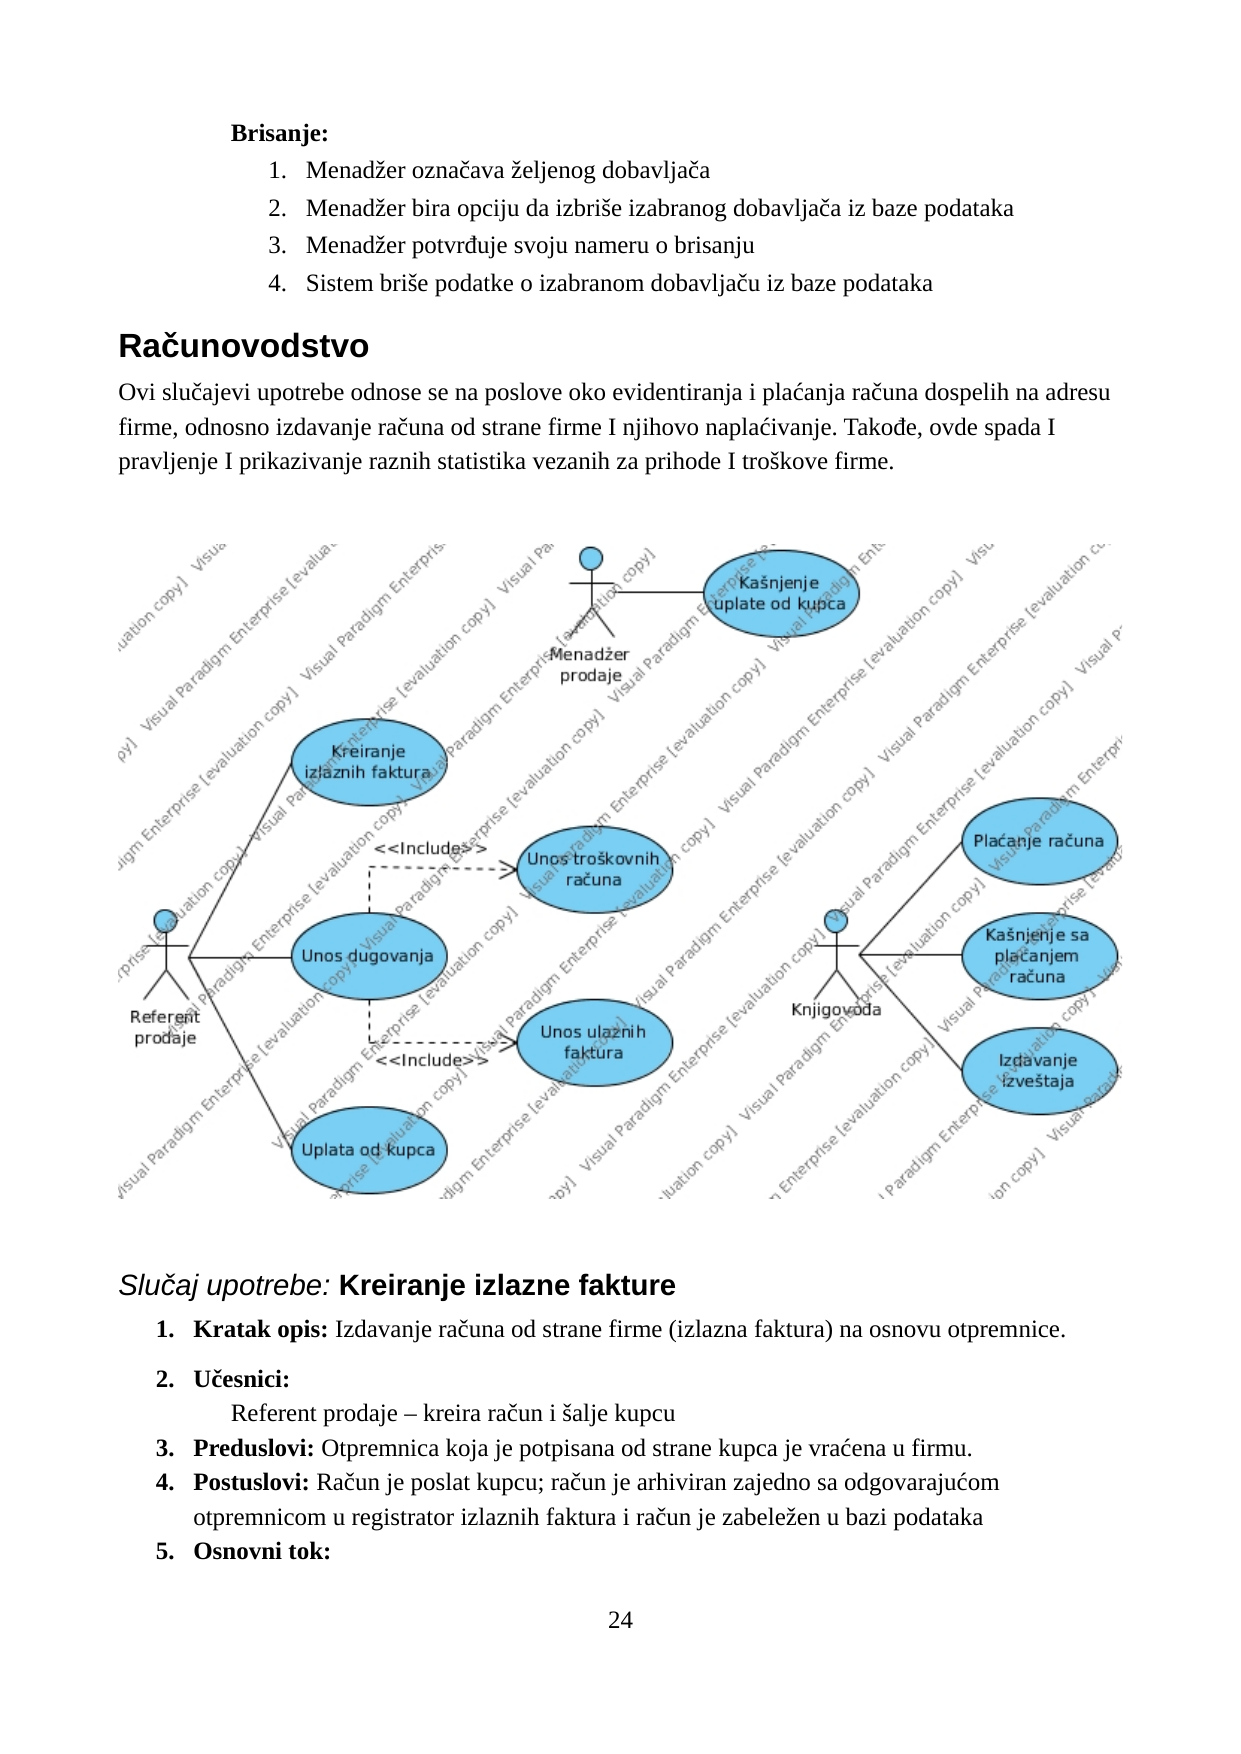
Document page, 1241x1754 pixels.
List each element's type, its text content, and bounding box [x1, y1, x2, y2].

subtitle Slučaj upotrebe: Kreiranje izlazne fakture [118, 1268, 1122, 1302]
list Menadžer označava željenog dobavljača [268, 156, 1122, 184]
list Referent prodaje – kreira račun i šalje kupcu [231, 1398, 1122, 1427]
list Postuslovi: Račun je poslat kupcu; račun je arhiviran zajedno sa odgovarajućom otpremnicom u registrator izlaznih faktura i račun je zabeležen u bazi podataka [156, 1467, 1122, 1530]
list Preduslovi: Otpremnica koja je potpisana od strane kupca je vraćena u firmu. [156, 1433, 1122, 1461]
list Kratak opis: Izdavanje računa od strane firme (izlazna faktura) na osnovu otpremnice. [156, 1314, 1122, 1343]
list Brisanje: [231, 118, 1122, 147]
text Ovi slučajevi upotrebe odnose se na poslove oko evidentiranja i plaćanja računa dospelih na adresu firme, odnosno izdavanje računa od strane firme I njihovo naplaćivanje. Takođe, ovde spada I pravljenje I prikazivanje raznih statistika vezanih za prihode I troškove firme. [118, 377, 1122, 475]
picture [118, 544, 1123, 1199]
list Sistem briše podatke o izabranom dobavljaču iz baze podataka [268, 268, 1122, 296]
list Menadžer bira opciju da izbriše izabranog dobavljača iz baze podataka [268, 193, 1122, 222]
list Osnovni tok: [156, 1536, 1122, 1565]
subtitle Računovodstvo [118, 326, 1122, 364]
list Učesnici: [156, 1364, 1122, 1392]
list Menadžer potvrđuje svoju nameru o brisanju [268, 230, 1122, 259]
